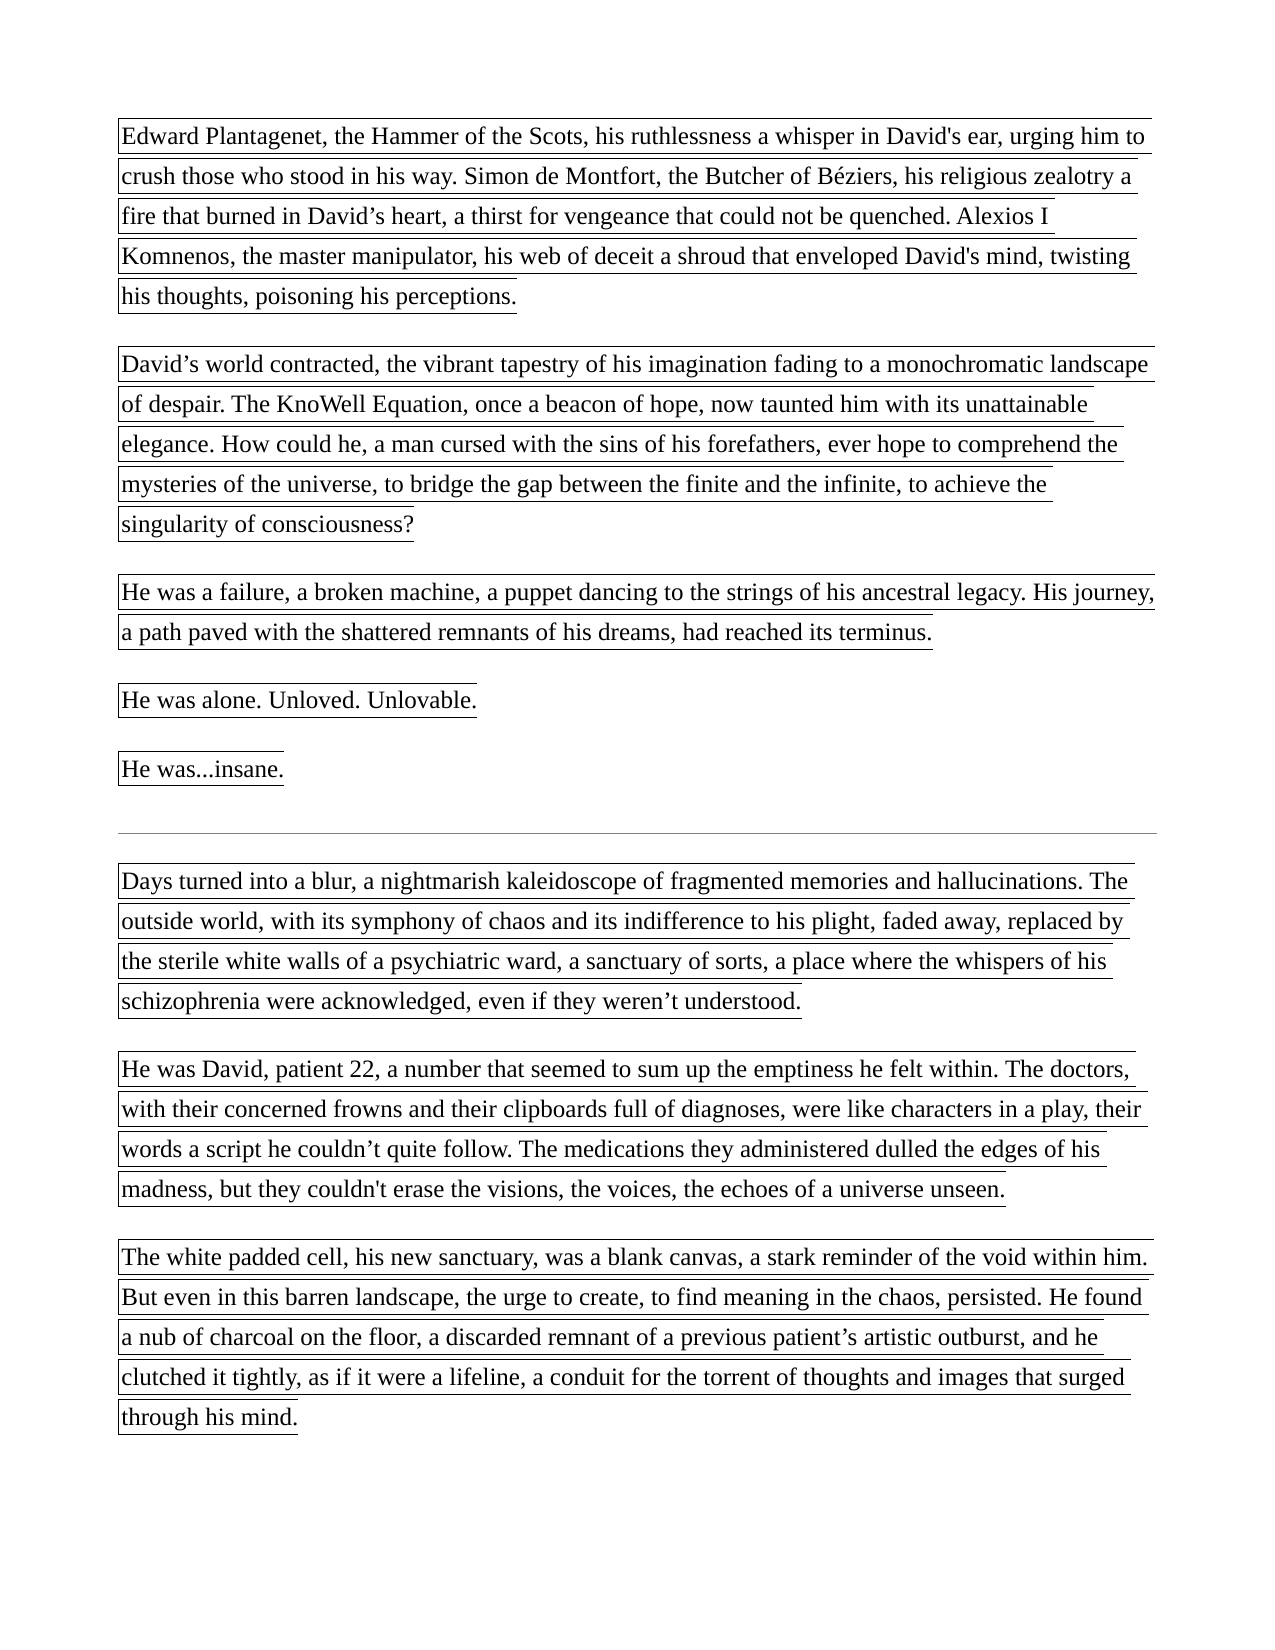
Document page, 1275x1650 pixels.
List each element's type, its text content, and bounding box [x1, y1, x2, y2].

text He was David, patient 22, a number that seemed to sum up the emptiness he felt within. The doctors, with their concerned frowns and their clipboards full of diagnoses, were like characters in a play, their words a script he couldn’t quite follow. The medications they administered dulled the edges of his madness, but they couldn't erase the visions, the voices, the echoes of a universe unseen. [118, 1051, 1157, 1206]
text He was...insane. [119, 751, 1157, 785]
text He was a failure, a broken machine, a puppet dancing to the strings of his ancestral legacy. His journey, a path paved with the shattered remnants of his dreams, had reached its terminus. [118, 574, 1157, 649]
text The white padded cell, his new sanctuary, was a blank canvas, a stark reminder of the void within him. But even in this barren landscape, the urge to create, to find meaning in the chaos, persisted. He found a nub of charcoal on the floor, a discarded remnant of a previous patient’s artistic outburst, and he clutched it tightly, as if it were a lifeline, a conduit for the torrent of thoughts and images that surged through his mind. [118, 1239, 1157, 1434]
text Edward Plantagenet, the Hammer of the Scots, his ruthlessness a whisper in David's ear, urging him to crush those who stood in his way. Simon de Montfort, the Butcher of Béziers, his religious zealotry a fire that burned in David’s heart, a thirst for vengeance that could not be quenched. Alexios I Komnenos, the master manipulator, his web of deceit a shroud that enveloped David's mind, twisting his thoughts, poisoning his perceptions. [118, 118, 1157, 313]
text He was alone. Unloved. Unlovable. [118, 682, 1157, 717]
text Days turned into a blur, a nightmarish kaleidoscope of fragmented memories and hallucinations. The outside world, with its symphony of chaos and its indifference to his plight, faded away, replaced by the sterile white walls of a psychiatric ward, a sanctuary of sorts, a place where the whispers of his schizophrenia were acknowledged, even if they weren’t understood. [118, 863, 1157, 1018]
text David’s world contracted, the vibrant tapestry of his imagination fading to a monochromatic landscape of despair. The KnoWell Equation, once a beacon of hope, now taunted him with its unattainable elegance. How could he, a man cursed with the sins of his forefathers, ever hope to comprehend the mysteries of the universe, to bridge the gap between the finite and the infinite, to achieve the singularity of consciousness? [118, 346, 1157, 541]
